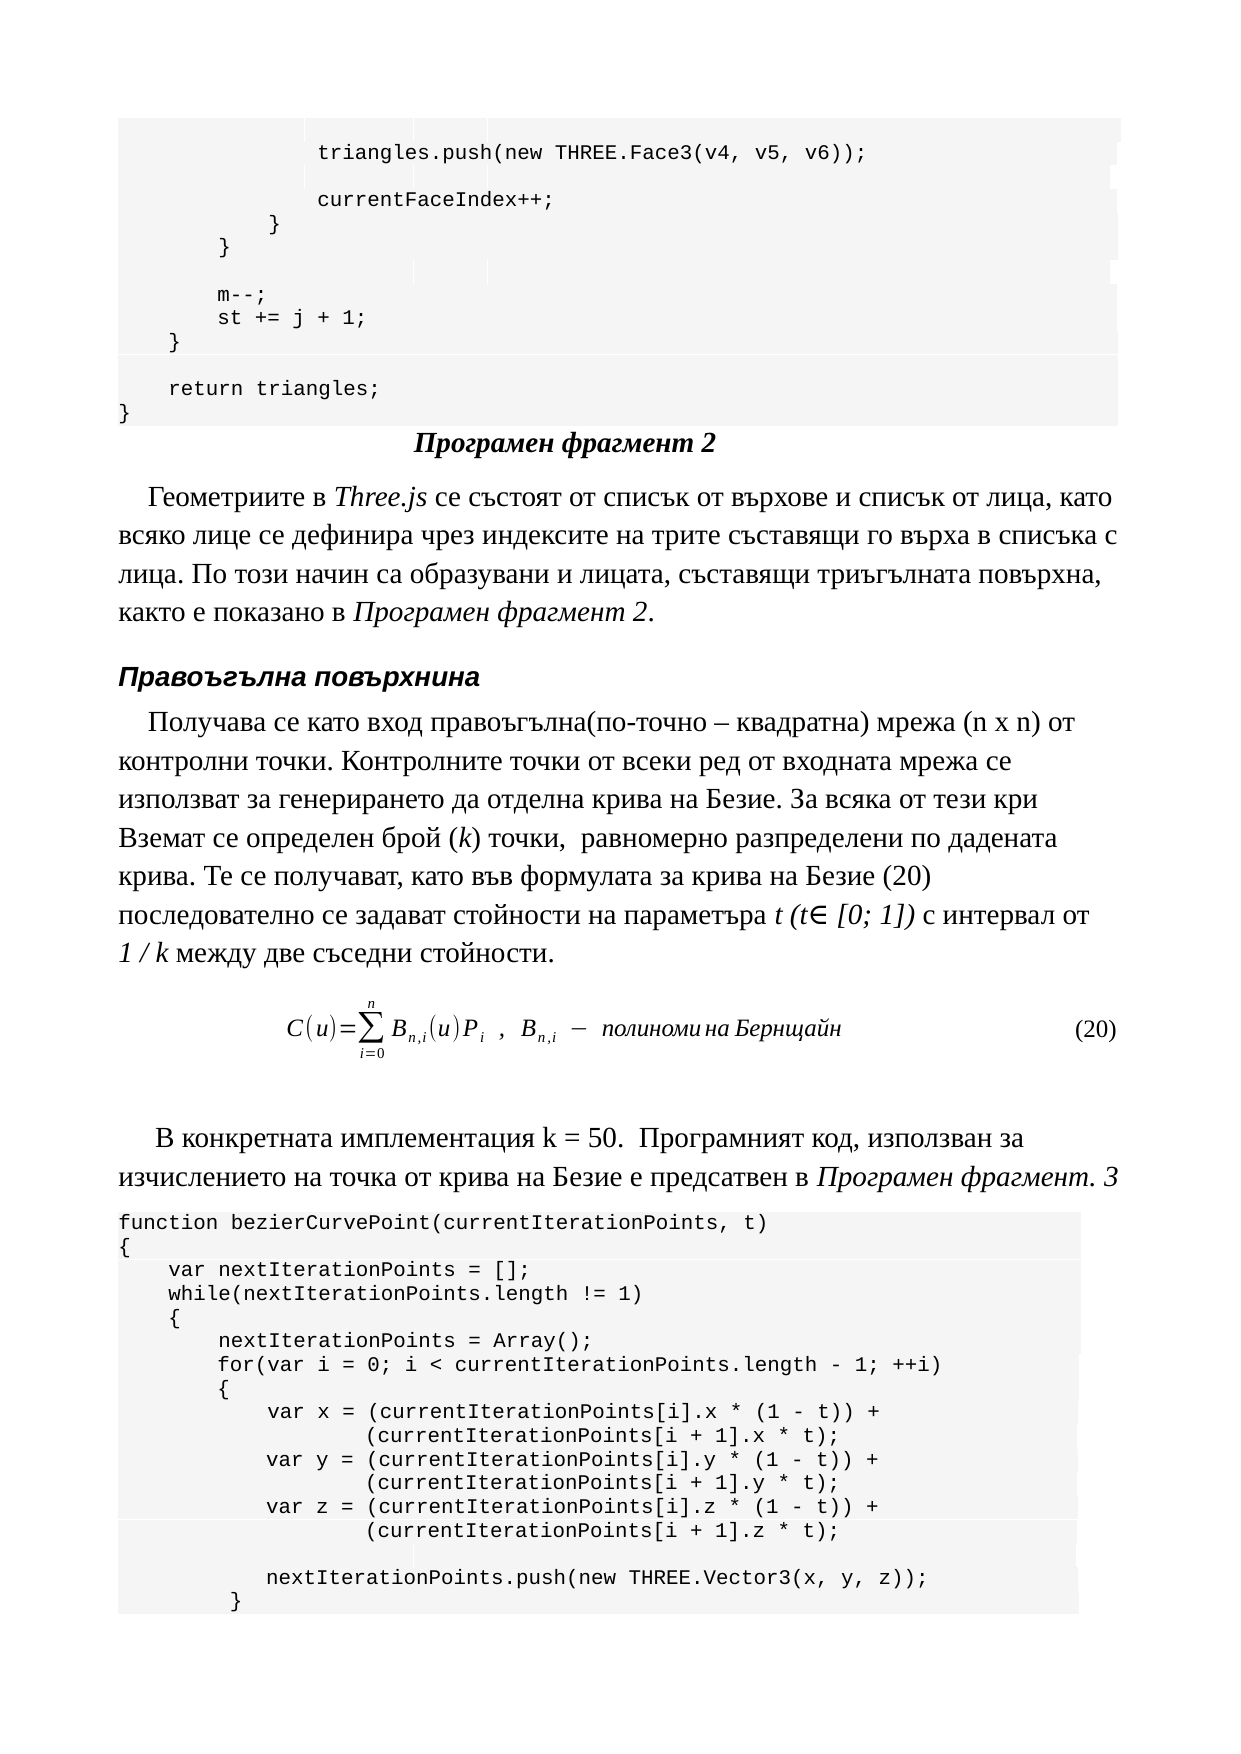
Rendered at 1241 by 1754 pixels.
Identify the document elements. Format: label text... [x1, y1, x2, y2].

text } [118, 213, 1122, 236]
text var z = (currentIterationPoints[i].z * (1 - t)) + (currentIterationPoints[i + 1].z * t); [118, 1496, 1122, 1543]
table_header (20) [1010, 989, 1122, 1067]
text var x = (currentIterationPoints[i].x * (1 - t)) + (currentIterationPoints[i + 1].x * t); [118, 1401, 1122, 1449]
text Геометриите в Three.js се състоят от списък от върхове и списък от лица, като всяко лице се дефинира чрез индексите на трите съставящи го върха в списъка с лица. По този начин са образувани и лицата, съставящи триъгълната повърхна, както е показано в Програмен фрагмент 2. [118, 479, 1122, 628]
text var nextIterationPoints = []; [118, 1259, 1122, 1283]
text } [118, 236, 1122, 260]
text Програмен фрагмент 2 [118, 426, 1122, 459]
text } [118, 402, 1122, 426]
text currentFaceIndex++; [118, 189, 1122, 213]
text while(nextIterationPoints.length != 1) [118, 1283, 1122, 1307]
subtitle Правоъгълна повърхнина [118, 660, 1122, 692]
text } [118, 1591, 1122, 1614]
text function bezierCurvePoint(currentIterationPoints, t) [118, 1212, 1122, 1236]
text Получава се като вход правоъгълна(по-точно – квадратна) мрежа (n x n) от контролни точки. Контролните точки от всеки ред от входната мрежа се използват за генерирането да отделна крива на Безие. За всяка от тези кри Вземат се определен брой (k) точки, равномерно разпределени по дадената крива. Те се получават, като във формулата за крива на Безие (20) последователно се задават стойности на параметъра t (t∈ [0; 1]) с интервал от 1 / k между две съседни стойности. [118, 704, 1122, 969]
table_header [118, 989, 1010, 1067]
text В конкретната имплементация k = 50. Програмният код, използван за изчислението на точка от крива на Безие е предсатвен в Програмен фрагмент. 3 [118, 1121, 1122, 1193]
text { [118, 1236, 1122, 1259]
text triangles.push(new THREE.Face3(v4, v5, v6)); [118, 142, 1122, 165]
text nextIterationPoints = Array(); [118, 1330, 1122, 1354]
text } [118, 331, 1122, 354]
text return triangles; [118, 378, 1122, 402]
text nextIterationPoints.push(new THREE.Vector3(x, y, z)); [118, 1567, 1122, 1591]
text for(var i = 0; i < currentIterationPoints.length - 1; ++i) [118, 1354, 1122, 1378]
text { [118, 1378, 1122, 1401]
text m--; [118, 284, 1122, 307]
text { [118, 1307, 1122, 1330]
text st += j + 1; [118, 307, 1122, 331]
text var y = (currentIterationPoints[i].y * (1 - t)) + (currentIterationPoints[i + 1].y * t); [118, 1449, 1122, 1496]
